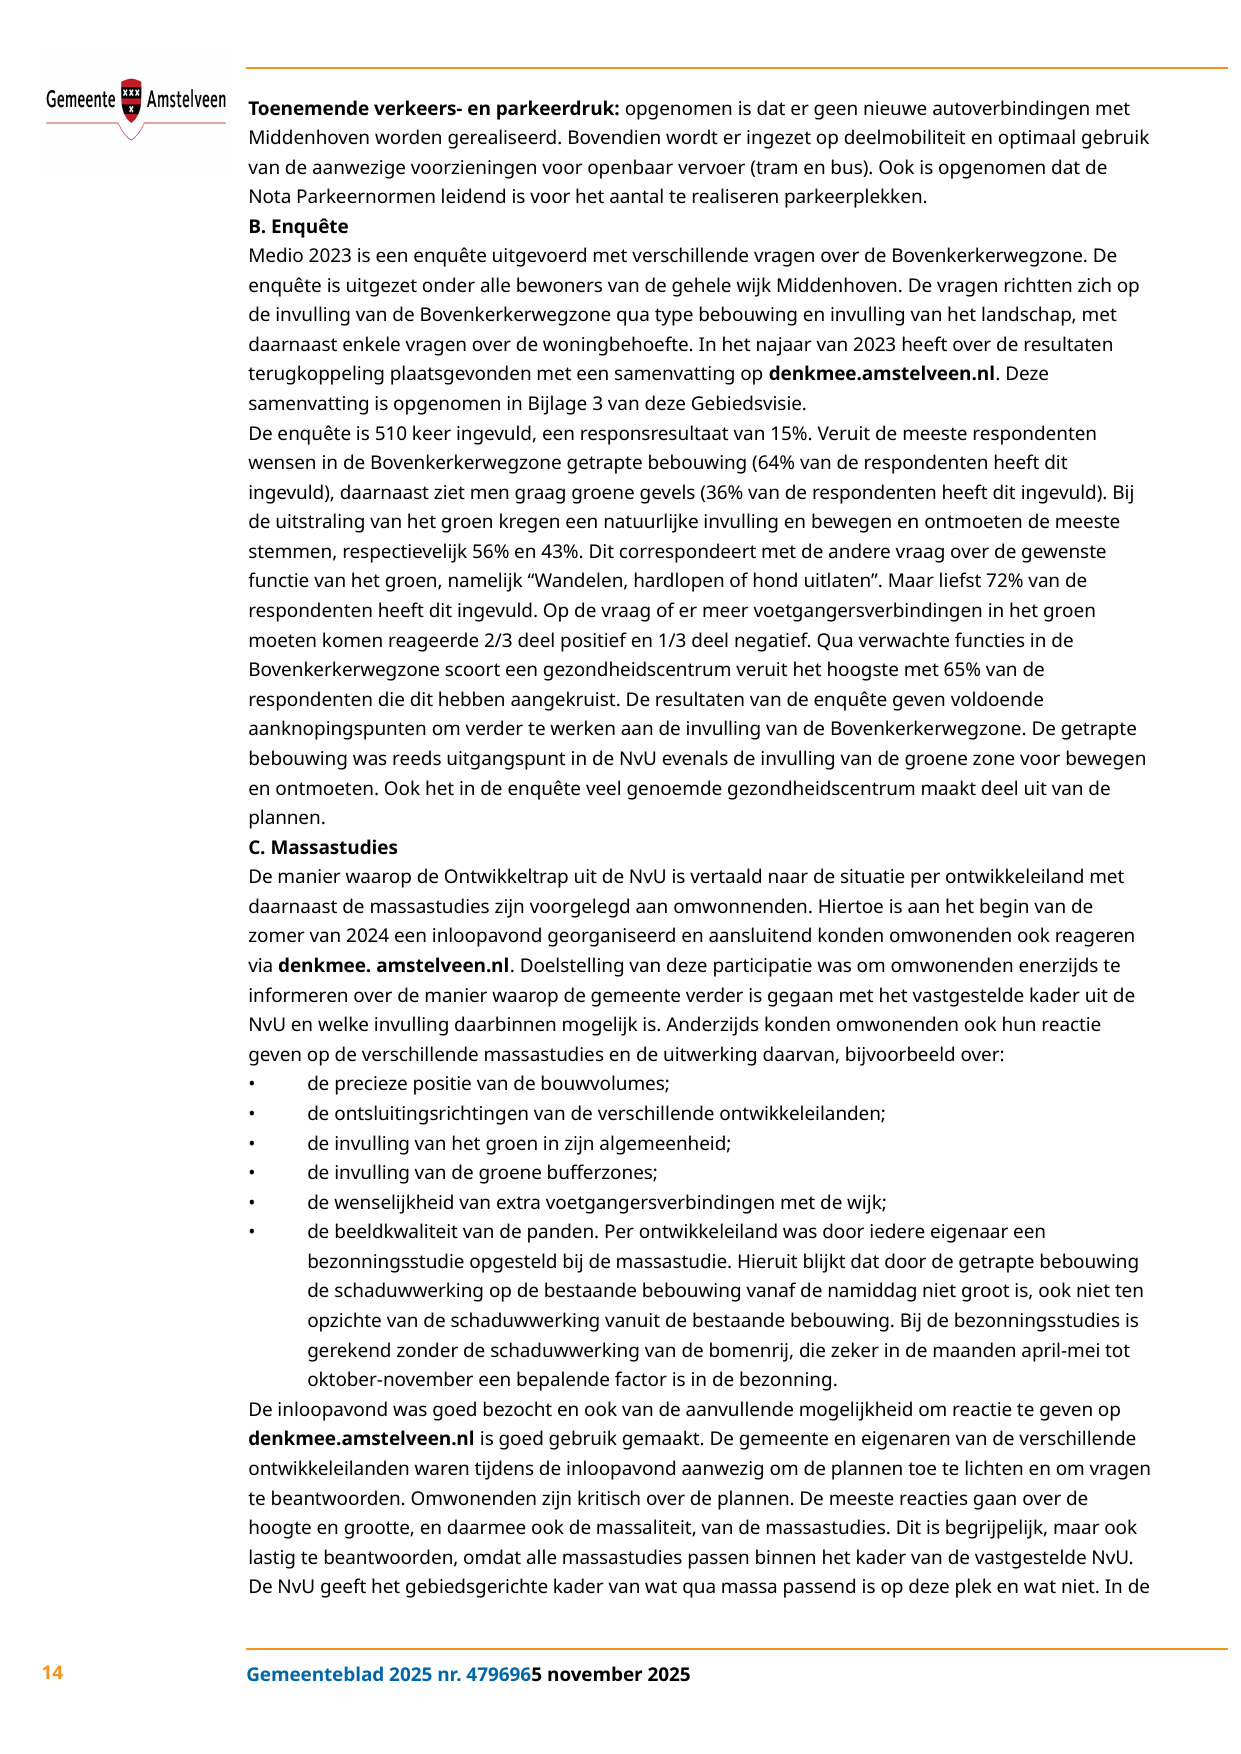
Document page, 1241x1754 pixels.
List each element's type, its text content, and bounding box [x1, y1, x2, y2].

text De manier waarop de Ontwikkeltrap uit de NvU is vertaald naar de situatie per ontwikkeleiland met daarnaast de massastudies zijn voorgelegd aan omwonnenden. Hiertoe is aan het begin van de zomer van 2024 een inloopavond georganiseerd en aansluitend konden omwonenden ook reageren via denkmee. amstelveen.nl. Doelstelling van deze participatie was om omwonenden enerzijds te informeren over de manier waarop de gemeente verder is gegaan met het vastgestelde kader uit de NvU en welke invulling daarbinnen mogelijk is. Anderzijds konden omwonenden ook hun reactie geven op de verschillende massastudies en de uitwerking daarvan, bijvoorbeeld over: [248, 863, 1152, 1067]
text C. Massastudies [248, 834, 1152, 859]
list de beeldkwaliteit van de panden. Per ontwikkeleiland was door iedere eigenaar een bezonningsstudie opgesteld bij de massastudie. Hieruit blijkt dat door de getrapte bebouwing de schaduwwerking op de bestaande bebouwing vanaf de namiddag niet groot is, ook niet ten opzichte van de schaduwwerking vanuit de bestaande bebouwing. Bij de bezonningsstudies is gerekend zonder de schaduwwerking van de bomenrij, die zeker in de maanden april-mei tot oktober-november een bepalende factor is in de bezonning. [248, 1218, 1152, 1392]
text Medio 2023 is een enquête uitgevoerd met verschillende vragen over de Bovenkerkerwegzone. De enquête is uitgezet onder alle bewoners van de gehele wijk Middenhoven. De vragen richtten zich op de invulling van de Bovenkerkerwegzone qua type bebouwing en invulling van het landschap, met daarnaast enkele vragen over de woningbehoefte. In het najaar van 2023 heeft over de resultaten terugkoppeling plaatsgevonden met een samenvatting op denkmee.amstelveen.nl. Deze samenvatting is opgenomen in Bijlage 3 van deze Gebiedsvisie. [248, 242, 1152, 416]
table_header B. Enquête [248, 213, 1152, 239]
list de invulling van de groene bufferzones; [248, 1159, 1152, 1185]
list de wenselijkheid van extra voetgangersverbindingen met de wijk; [248, 1189, 1152, 1214]
list de precieze positie van de bouwvolumes; [248, 1071, 1152, 1096]
text De inloopavond was goed bezocht en ook van de aanvullende mogelijkheid om reactie te geven op denkmee.amstelveen.nl is goed gebruik gemaakt. De gemeente en eigenaren van de verschillende ontwikkeleilanden waren tijdens de inloopavond aanwezig om de plannen toe te lichten en om vragen te beantwoorden. Omwonenden zijn kritisch over de plannen. De meeste reacties gaan over de hoogte en grootte, en daarmee ook de massaliteit, van de massastudies. Dit is begrijpelijk, maar ook lastig te beantwoorden, omdat alle massastudies passen binnen het kader van de vastgestelde NvU. De NvU geeft het gebiedsgerichte kader van wat qua massa passend is op deze plek en wat niet. In de [248, 1396, 1152, 1599]
list de ontsluitingsrichtingen van de verschillende ontwikkeleilanden; [248, 1100, 1152, 1126]
picture [41, 47, 231, 172]
text Toenemende verkeers- en parkeerdruk: opgenomen is dat er geen nieuwe autoverbindingen met Middenhoven worden gerealiseerd. Bovendien wordt er ingezet op deelmobiliteit en optimaal gebruik van de aanwezige voorzieningen voor openbaar vervoer (tram en bus). Ook is opgenomen dat de Nota Parkeernormen leidend is voor het aantal te realiseren parkeerplekken. [248, 95, 1152, 209]
list de invulling van het groen in zijn algemeenheid; [248, 1130, 1152, 1155]
text De enquête is 510 keer ingevuld, een responsresultaat van 15%. Veruit de meeste respondenten wensen in de Bovenkerkerwegzone getrapte bebouwing (64% van de respondenten heeft dit ingevuld), daarnaast ziet men graag groene gevels (36% van de respondenten heeft dit ingevuld). Bij de uitstraling van het groen kregen een natuurlijke invulling en bewegen en ontmoeten de meeste stemmen, respectievelijk 56% en 43%. Dit correspondeert met de andere vraag over de gewenste functie van het groen, namelijk “Wandelen, hardlopen of hond uitlaten”. Maar liefst 72% van de respondenten heeft dit ingevuld. Op de vraag of er meer voetgangersverbindingen in het groen moeten komen reageerde 2/3 deel positief en 1/3 deel negatief. Qua verwachte functies in de Bovenkerkerwegzone scoort een gezondheidscentrum veruit het hoogste met 65% van de respondenten die dit hebben aangekruist. De resultaten van de enquête geven voldoende aanknopingspunten om verder te werken aan de invulling van de Bovenkerkerwegzone. De getrapte bebouwing was reeds uitgangspunt in de NvU evenals de invulling van de groene zone voor bewegen en ontmoeten. Ook het in de enquête veel genoemde gezondheidscentrum maakt deel uit van de plannen. [248, 420, 1152, 830]
